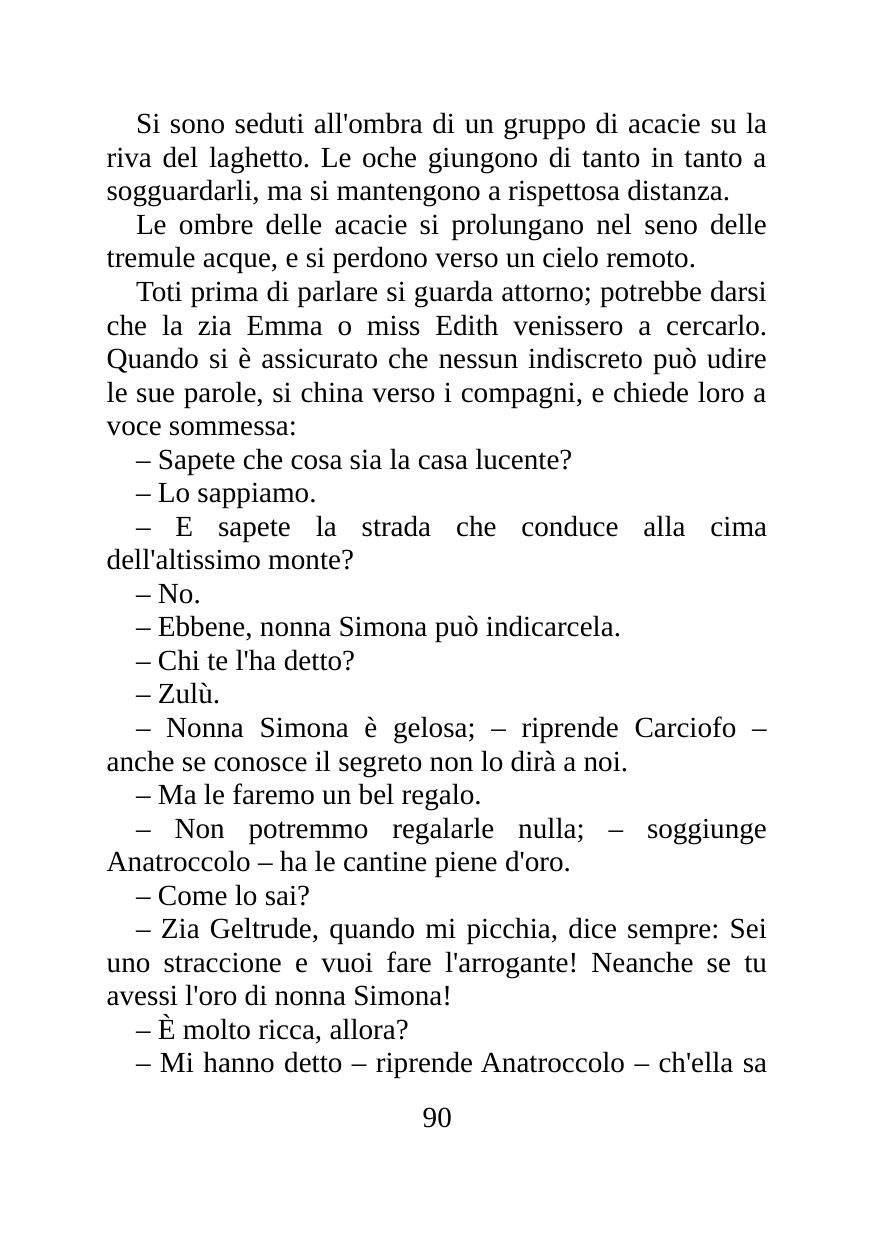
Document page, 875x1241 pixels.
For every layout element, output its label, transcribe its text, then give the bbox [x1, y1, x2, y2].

text ‒ Chi te l'ha detto? [106, 643, 768, 677]
text ‒ Mi hanno detto ‒ riprende Anatroccolo ‒ ch'ella sa [106, 1046, 768, 1079]
text ‒ Zulù. [106, 677, 768, 710]
text ‒ È molto ricca, allora? [106, 1012, 768, 1046]
text ‒ Zia Geltrude, quando mi picchia, dice sempre: Sei uno straccione e vuoi fare l'arrogante! Neanche se tu avessi l'oro di nonna Simona! [106, 911, 768, 1012]
text ‒ Lo sappiamo. [106, 475, 768, 509]
text ‒ Come lo sai? [106, 878, 768, 911]
text ‒ Ma le faremo un bel regalo. [106, 777, 768, 811]
text ‒ Nonna Simona è gelosa; ‒ riprende Carciofo ‒ anche se conosce il segreto non lo dirà a noi. [106, 710, 768, 777]
text ‒ Non potremmo regalarle nulla; ‒ soggiunge Anatroccolo ‒ ha le cantine piene d'oro. [106, 811, 768, 878]
text ‒ No. [106, 576, 768, 609]
text ‒ Ebbene, nonna Simona può indicarcela. [106, 609, 768, 643]
text Le ombre delle acacie si prolungano nel seno delle tremule acque, e si perdono verso un cielo remoto. [106, 207, 768, 274]
text ‒ Sapete che cosa sia la casa lucente? [106, 442, 768, 475]
text Si sono seduti all'ombra di un gruppo di acacie su la riva del laghetto. Le oche giungono di tanto in tanto a sogguardarli, ma si mantengono a rispettosa distanza. [106, 106, 768, 207]
text ‒ E sapete la strada che conduce alla cima dell'altissimo monte? [106, 509, 768, 576]
text Toti prima di parlare si guarda attorno; potrebbe darsi che la zia Emma o miss Edith venissero a cercarlo. Quando si è assicurato che nessun indiscreto può udire le sue parole, si china verso i compagni, e chiede loro a voce sommessa: [106, 274, 768, 442]
